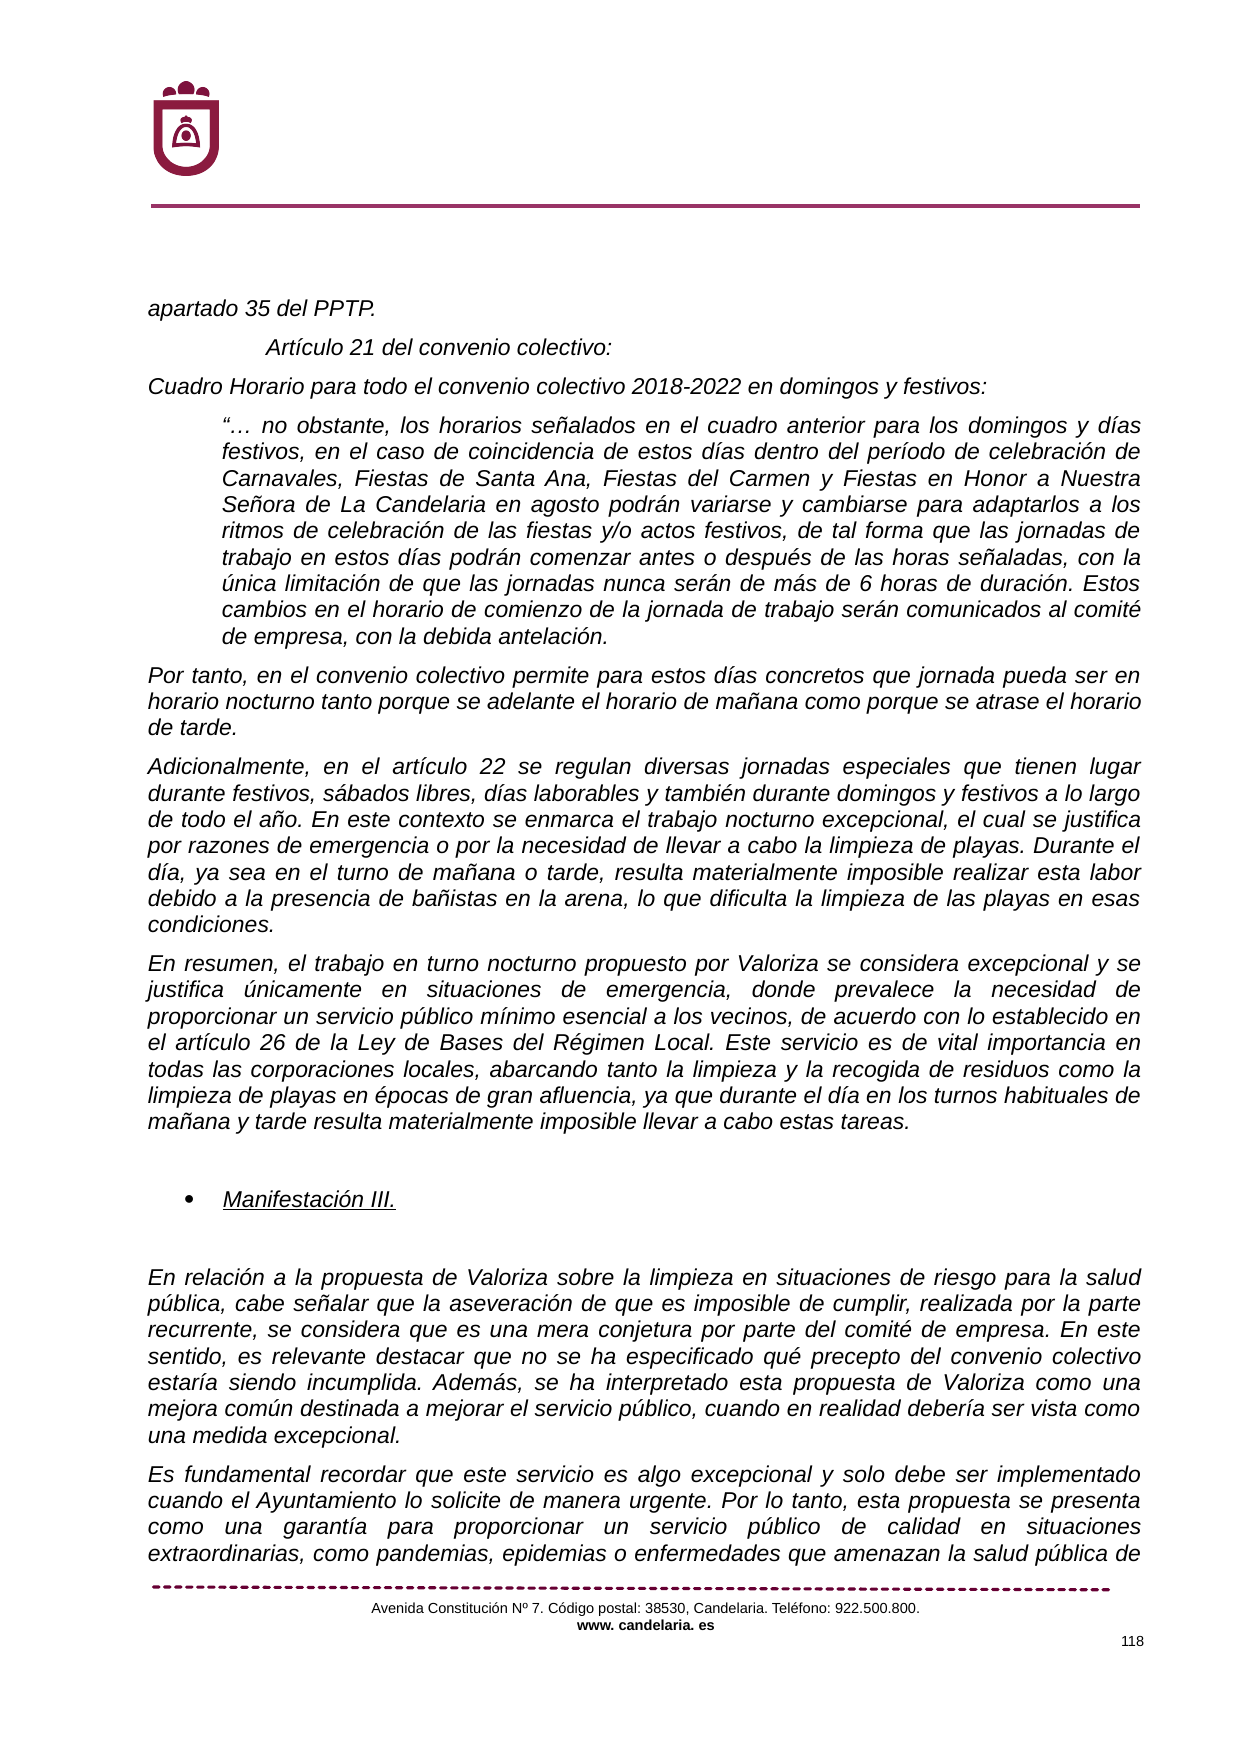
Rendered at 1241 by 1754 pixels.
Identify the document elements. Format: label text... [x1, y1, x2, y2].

list Manifestación III. [185, 1186, 1144, 1212]
text apartado 35 del PPTP. [148, 295, 1144, 322]
text Cuadro Horario para todo el convenio colectivo 2018-2022 en domingos y festivos: [148, 373, 1144, 399]
text “… no obstante, los horarios señalados en el cuadro anterior para los domingos y días festivos, en el caso de coincidencia de estos días dentro del período de celebración de Carnavales, Fiestas de Santa Ana, Fiestas del Carmen y Fiestas en Honor a Nuestra Señora de La Candelaria en agosto podrán variarse y cambiarse para adaptarlos a los ritmos de celebración de las fiestas y/o actos festivos, de tal forma que las jornadas de trabajo en estos días podrán comenzar antes o después de las horas señaladas, con la única limitación de que las jornadas nunca serán de más de 6 horas de duración. Estos cambios en el horario de comienzo de la jornada de trabajo serán comunicados al comité de empresa, con la debida antelación. [222, 412, 1144, 649]
text En relación a la propuesta de Valoriza sobre la limpieza en situaciones de riesgo para la salud pública, cabe señalar que la aseveración de que es imposible de cumplir, realizada por la parte recurrente, se considera que es una mera conjetura por parte del comité de empresa. En este sentido, es relevante destacar que no se ha especificado qué precepto del convenio colectivo estaría siendo incumplida. Además, se ha interpretado esta propuesta de Valoriza como una mejora común destinada a mejorar el servicio público, cuando en realidad debería ser vista como una medida excepcional. [148, 1264, 1144, 1448]
text En resumen, el trabajo en turno nocturno propuesto por Valoriza se considera excepcional y se justifica únicamente en situaciones de emergencia, donde prevalece la necesidad de proporcionar un servicio público mínimo esencial a los vecinos, de acuerdo con lo establecido en el artículo 26 de la Ley de Bases del Régimen Local. Este servicio es de vital importancia en todas las corporaciones locales, abarcando tanto la limpieza y la recogida de residuos como la limpieza de playas en épocas de gran afluencia, ya que durante el día en los turnos habituales de mañana y tarde resulta materialmente imposible llevar a cabo estas tareas. [148, 950, 1144, 1134]
text Artículo 21 del convenio colectivo: [266, 334, 1144, 361]
text Es fundamental recordar que este servicio es algo excepcional y solo debe ser implementado cuando el Ayuntamiento lo solicite de manera urgente. Por lo tanto, esta propuesta se presenta como una garantía para proporcionar un servicio público de calidad en situaciones extraordinarias, como pandemias, epidemias o enfermedades que amenazan la salud pública de [148, 1461, 1144, 1566]
text Adicionalmente, en el artículo 22 se regulan diversas jornadas especiales que tienen lugar durante festivos, sábados libres, días laborables y también durante domingos y festivos a lo largo de todo el año. En este contexto se enmarca el trabajo nocturno excepcional, el cual se justifica por razones de emergencia o por la necesidad de llevar a cabo la limpieza de playas. Durante el día, ya sea en el turno de mañana o tarde, resulta materialmente imposible realizar esta labor debido a la presencia de bañistas en la arena, lo que dificulta la limpieza de las playas en esas condiciones. [148, 753, 1144, 938]
text Por tanto, en el convenio colectivo permite para estos días concretos que jornada pueda ser en horario nocturno tanto porque se adelante el horario de mañana como porque se atrase el horario de tarde. [148, 662, 1144, 741]
